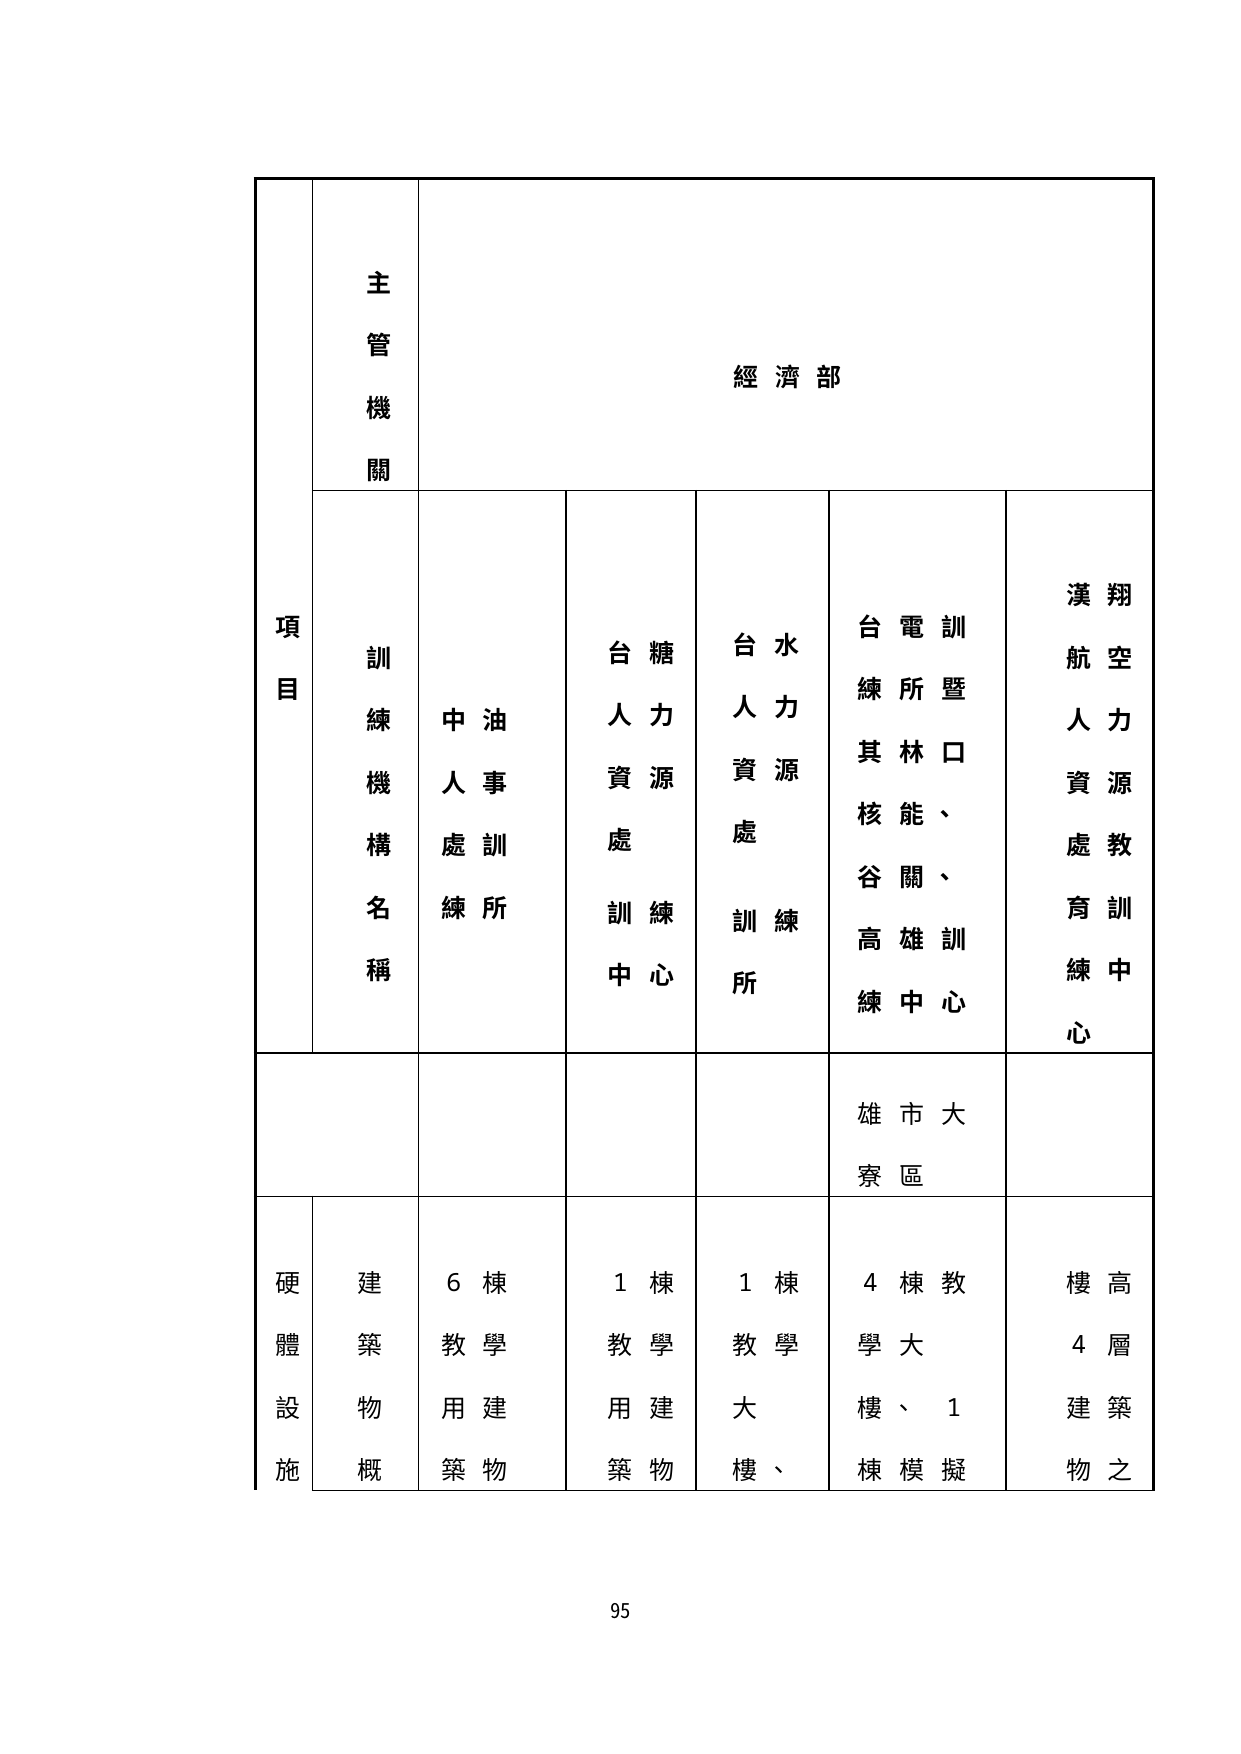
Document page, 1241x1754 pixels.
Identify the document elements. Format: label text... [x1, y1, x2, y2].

table_cell [257, 1054, 418, 1196]
table_cell 1棟教學用建築物 [567, 1197, 695, 1490]
table_cell [1007, 1054, 1152, 1196]
table_cell 中油人事處訓練所 [419, 491, 565, 1052]
table_cell 樓高4層建築物之 [1007, 1197, 1152, 1490]
table_cell 漢翔航空人力資源處教育訓練中心 [1007, 491, 1152, 1052]
table_cell [567, 1054, 695, 1196]
table_header 項目 [257, 180, 312, 1052]
table_cell 硬體設施 [257, 1197, 312, 1490]
table_cell 訓練機構名稱 [313, 491, 418, 1052]
table_cell 4棟教學大樓、1棟模擬 [830, 1197, 1005, 1490]
table_cell 台水人力資源處 訓練所 [697, 491, 828, 1052]
table_header 主管 機關 [313, 180, 418, 490]
table_cell 建築物概 [313, 1197, 418, 1490]
table_header 經濟部 [419, 180, 1152, 490]
table_cell 1棟教學大樓、 [697, 1197, 828, 1490]
table_cell 台糖人力資源處 訓練中心 [567, 491, 695, 1052]
table_cell 雄市大寮區 [830, 1054, 1005, 1196]
table_cell [697, 1054, 828, 1196]
table_cell 台電訓練所暨其林口核能、谷關、高雄訓練中心 [830, 491, 1005, 1052]
table_cell [419, 1054, 565, 1196]
table_cell 6棟教學用建築物 [419, 1197, 565, 1490]
